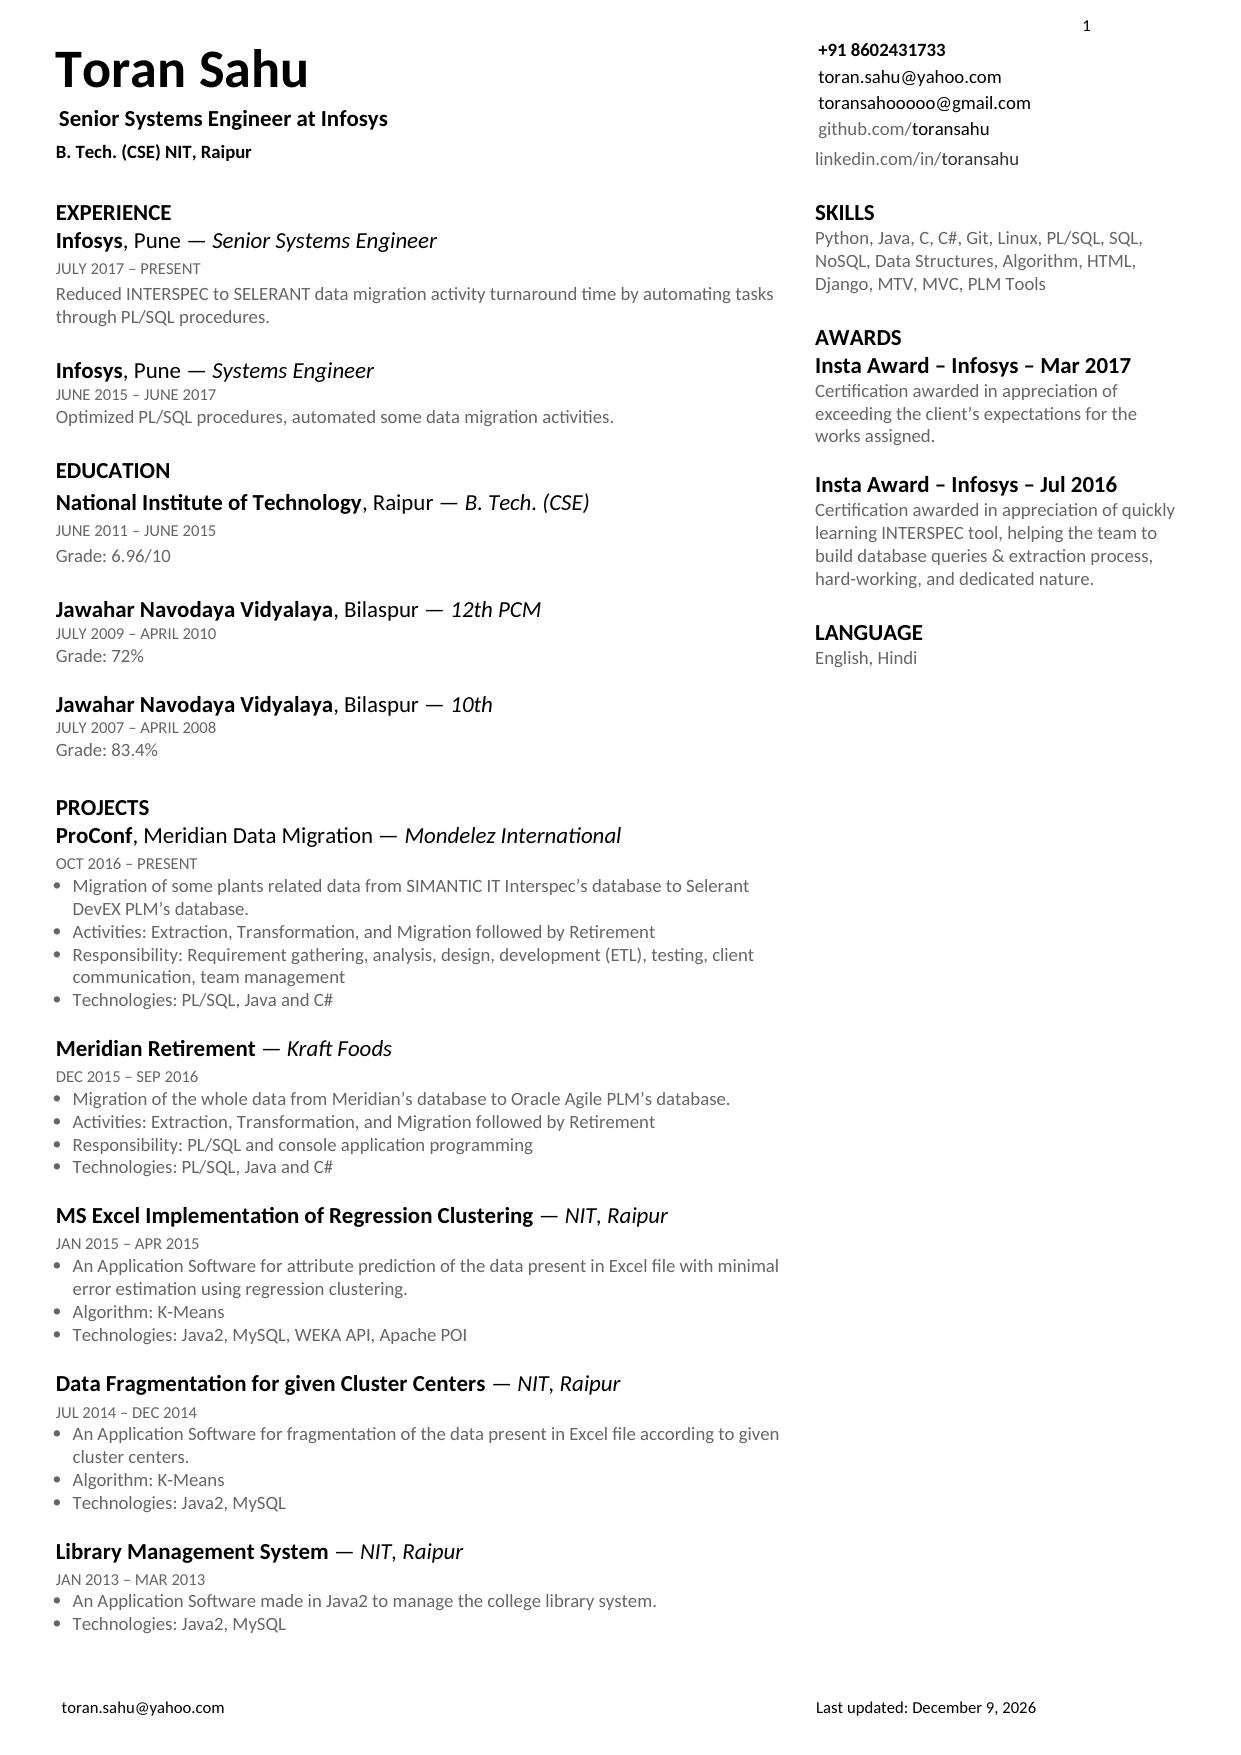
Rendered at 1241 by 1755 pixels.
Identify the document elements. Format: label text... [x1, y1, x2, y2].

table_header Toran Sahu [44, 35, 804, 101]
table_cell Infosys, Pune — Senior Systems Engineer JULY 2017 – PRESENT Reduced INTERSPEC to SELERANT data migration activity turnaround time by automating tasks through PL/SQL procedures. Infosys, Pune — Systems Engineer JUNE 2015 – JUNE 2017 Optimized PL/SQL procedures, automated some data migration activities. [44, 226, 804, 428]
table_cell SKILLS [804, 170, 1197, 226]
table_cell PROJECTS [44, 765, 804, 821]
table_header +91 8602431733 toran.sahu@yahoo.com toransahooooo@gmail.com github.com/toransahu linkedin.com/in/toransahu [804, 35, 1197, 170]
table_cell [804, 673, 1197, 1642]
table_cell EXPERIENCE [44, 170, 804, 226]
table_cell English, Hindi [804, 646, 1197, 673]
table_cell ProConf, Meridian Data Migration — Mondelez International OCT 2016 – PRESENT Migration of some plants related data from SIMANTIC IT Interspec’s database to Selerant DevEX PLM’s database. Activities: Extraction, Transformation, and Migration followed by Retirement Responsibility: Requirement gathering, analysis, design, development (ETL), testing, client communication, team management Technologies: PL/SQL, Java and C# Meridian Retirement — Kraft Foods DEC 2015 – SEP 2016 Migration of the whole data from Meridian’s database to Oracle Agile PLM’s database. Activities: Extraction, Transformation, and Migration followed by Retirement Responsibility: PL/SQL and console application programming Technologies: PL/SQL, Java and C# MS Excel Implementation of Regression Clustering — NIT, Raipur JAN 2015 – APR 2015 An Application Software for attribute prediction of the data present in Excel file with minimal error estimation using regression clustering. Algorithm: K-Means Technologies: Java2, MySQL, WEKA API, Apache POI Data Fragmentation for given Cluster Centers — NIT, Raipur JUL 2014 – DEC 2014 An Application Software for fragmentation of the data present in Excel file according to given cluster centers. Algorithm: K-Means Technologies: Java2, MySQL Library Management System — NIT, Raipur JAN 2013 – MAR 2013 An Application Software made in Java2 to manage the college library system. Technologies: Java2, MySQL [44, 821, 804, 1642]
table_cell Python, Java, C, C#, Git, Linux, PL/SQL, SQL, NoSQL, Data Structures, Algorithm, HTML, Django, MTV, MVC, PLM Tools [804, 226, 1197, 295]
table_cell EDUCATION [44, 428, 804, 484]
table_cell LANGUAGE [804, 590, 1197, 646]
table_cell Insta Award – Infosys – Mar 2017 Certification awarded in appreciation of exceeding the client’s expectations for the works assigned. Insta Award – Infosys – Jul 2016 Certification awarded in appreciation of quickly learning INTERSPEC tool, helping the team to build database queries & extraction process, hard-working, and dedicated nature. [804, 351, 1197, 590]
table_cell AWARDS [804, 295, 1197, 351]
table_cell National Institute of Technology, Raipur — B. Tech. (CSE) JUNE 2011 – JUNE 2015 Grade: 6.96/10 Jawahar Navodaya Vidyalaya, Bilaspur — 12th PCM JULY 2009 – APRIL 2010 Grade: 72% Jawahar Navodaya Vidyalaya, Bilaspur — 10th JULY 2007 – APRIL 2008 Grade: 83.4% [44, 484, 804, 765]
table_cell Senior Systems Engineer at Infosys B. Tech. (CSE) NIT, Raipur [44, 101, 804, 170]
